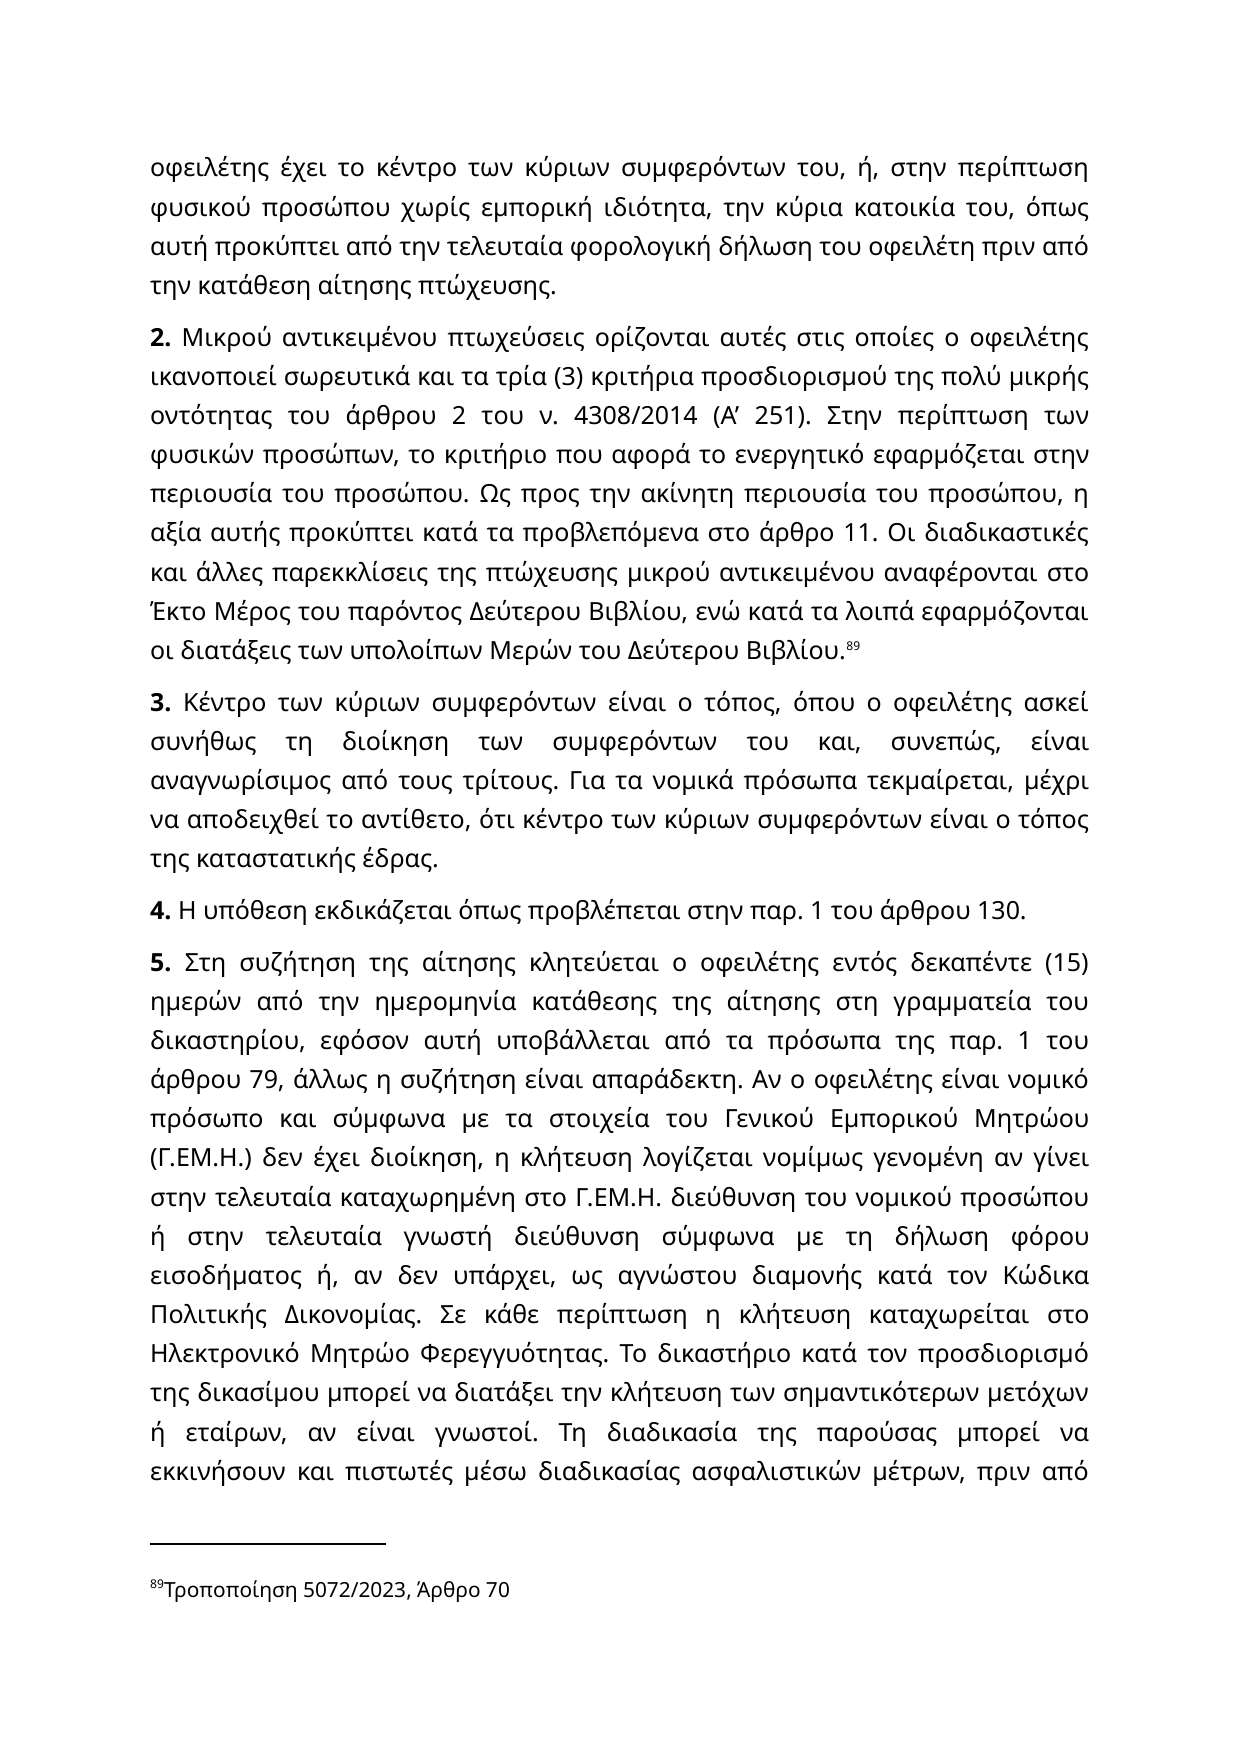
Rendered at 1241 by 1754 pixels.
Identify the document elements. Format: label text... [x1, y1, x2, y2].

text οφειλέτης έχει το κέντρο των κύριων συμφερόντων του, ή, στην περίπτωση φυσικού προσώπου χωρίς εμπορική ιδιότητα, την κύρια κατοικία του, όπως αυτή προκύπτει από την τελευταία φορολογική δήλωση του οφειλέτη πριν από την κατάθεση αίτησης πτώχευσης. [150, 150, 1090, 302]
text 3. Κέντρο των κύριων συμφερόντων είναι ο τόπος, όπου ο οφειλέτης ασκεί συνήθως τη διοίκηση των συμφερόντων του και, συνεπώς, είναι αναγνωρίσιμος από τους τρίτους. Για τα νομικά πρόσωπα τεκμαίρεται, μέχρι να αποδειχθεί το αντίθετο, ότι κέντρο των κύριων συμφερόντων είναι ο τόπος της καταστατικής έδρας. [150, 684, 1090, 875]
text Τροποποίηση 5072/2023, Άρθρο 70 [150, 1576, 1090, 1604]
text 4. Η υπόθεση εκδικάζεται όπως προβλέπεται στην παρ. 1 του άρθρου 130. [150, 892, 1090, 927]
text 2. Μικρού αντικειμένου πτωχεύσεις ορίζονται αυτές στις οποίες ο οφειλέτης ικανοποιεί σωρευτικά και τα τρία (3) κριτήρια προσδιορισμού της πολύ μικρής οντότητας του άρθρου 2 του ν. 4308/2014 (Α’ 251). Στην περίπτωση των φυσικών προσώπων, το κριτήριο που αφορά το ενεργητικό εφαρμόζεται στην περιουσία του προσώπου. Ως προς την ακίνητη περιουσία του προσώπου, η αξία αυτής προκύπτει κατά τα προβλεπόμενα στο άρθρο 11. Οι διαδικαστικές και άλλες παρεκκλίσεις της πτώχευσης μικρού αντικειμένου αναφέρονται στο Έκτο Μέρος του παρόντος Δεύτερου Βιβλίου, ενώ κατά τα λοιπά εφαρμόζονται οι διατάξεις των υπολοίπων Μερών του Δεύτερου Βιβλίου. [150, 319, 1090, 667]
text 5. Στη συζήτηση της αίτησης κλητεύεται ο οφειλέτης εντός δεκαπέντε (15) ημερών από την ημερομηνία κατάθεσης της αίτησης στη γραμματεία του δικαστηρίου, εφόσον αυτή υποβάλλεται από τα πρόσωπα της παρ. 1 του άρθρου 79, άλλως η συζήτηση είναι απαράδεκτη. Αν ο οφειλέτης είναι νομικό πρόσωπο και σύμφωνα με τα στοιχεία του Γενικού Εμπορικού Μητρώου (Γ.ΕΜ.Η.) δεν έχει διοίκηση, η κλήτευση λογίζεται νομίμως γενομένη αν γίνει στην τελευταία καταχωρημένη στο Γ.ΕΜ.Η. διεύθυνση του νομικού προσώπου ή στην τελευταία γνωστή διεύθυνση σύμφωνα με τη δήλωση φόρου εισοδήματος ή, αν δεν υπάρχει, ως αγνώστου διαμονής κατά τον Κώδικα Πολιτικής Δικονομίας. Σε κάθε περίπτωση η κλήτευση καταχωρείται στο Ηλεκτρονικό Μητρώο Φερεγγυότητας. Το δικαστήριο κατά τον προσδιορισμό της δικασίμου μπορεί να διατάξει την κλήτευση των σημαντικότερων μετόχων ή εταίρων, αν είναι γνωστοί. Τη διαδικασία της παρούσας μπορεί να εκκινήσουν και πιστωτές μέσω διαδικασίας ασφαλιστικών μέτρων, πριν από [150, 944, 1090, 1487]
